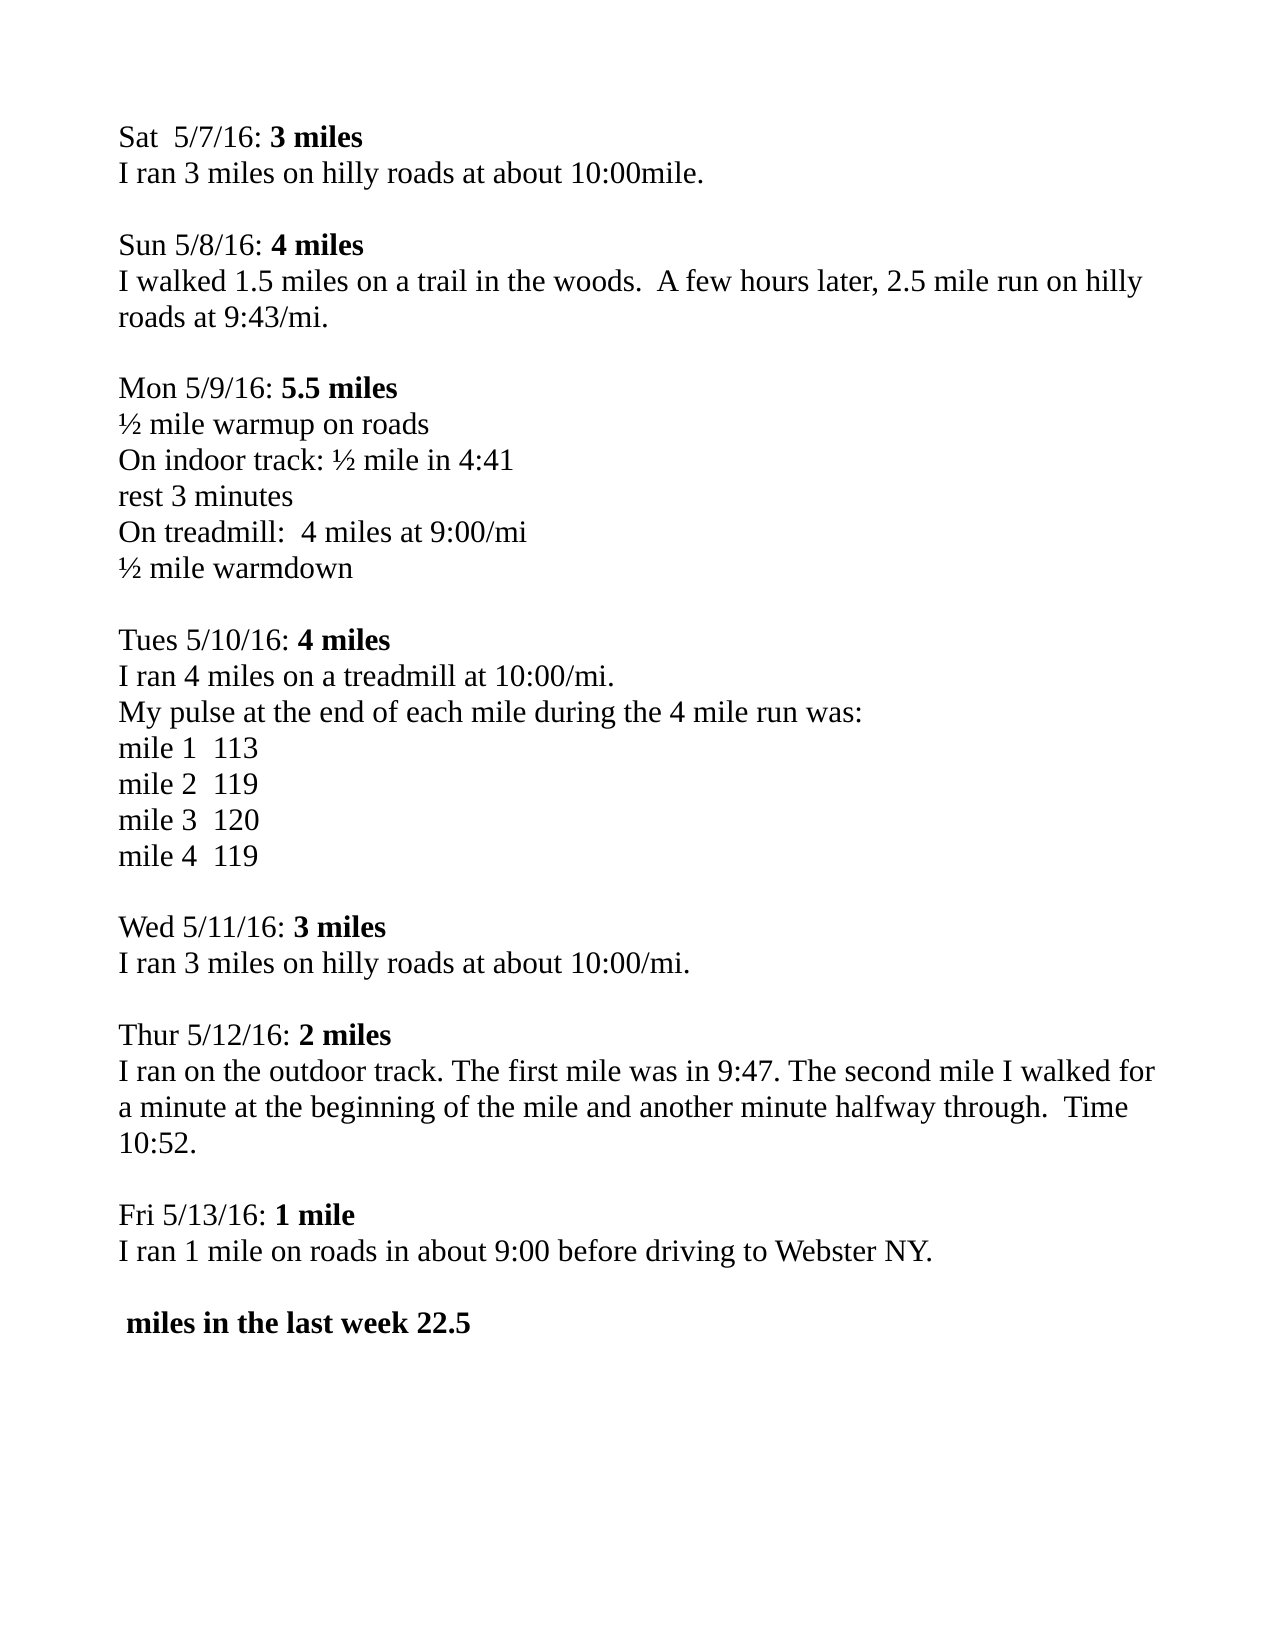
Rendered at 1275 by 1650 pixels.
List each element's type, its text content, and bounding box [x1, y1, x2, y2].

text I ran 1 mile on roads in about 9:00 before driving to Webster NY. [118, 1232, 1157, 1268]
text Wed 5/11/16: 3 miles [118, 909, 1157, 945]
text I walked 1.5 miles on a trail in the woods. A few hours later, 2.5 mile run on hilly roads at 9:43/mi. [118, 262, 1157, 334]
text mile 4 119 [118, 837, 1157, 873]
text On treadmill: 4 miles at 9:00/mi [118, 513, 1157, 549]
text My pulse at the end of each mile during the 4 mile run was: [118, 693, 1157, 729]
text mile 1 113 [118, 729, 1157, 765]
text ½ mile warmup on roads [118, 406, 1157, 442]
text I ran 4 miles on a treadmill at 10:00/mi. [118, 657, 1157, 693]
text I ran on the outdoor track. The first mile was in 9:47. The second mile I walked for a minute at the beginning of the mile and another minute halfway through. Time 10:52. [118, 1052, 1157, 1160]
text I ran 3 miles on hilly roads at about 10:00/mi. [118, 945, 1157, 981]
text mile 2 119 [118, 765, 1157, 801]
text Sat 5/7/16: 3 miles [118, 118, 1157, 154]
text Tues 5/10/16: 4 miles [118, 621, 1157, 657]
text rest 3 minutes [118, 477, 1157, 513]
text Mon 5/9/16: 5.5 miles [118, 370, 1157, 406]
text Sun 5/8/16: 4 miles [118, 226, 1157, 262]
text Thur 5/12/16: 2 miles [118, 1017, 1157, 1052]
text mile 3 120 [118, 801, 1157, 837]
text Fri 5/13/16: 1 mile [118, 1196, 1157, 1232]
text I ran 3 miles on hilly roads at about 10:00mile. [118, 154, 1157, 190]
text ½ mile warmdown [118, 549, 1157, 585]
text On indoor track: ½ mile in 4:41 [118, 442, 1157, 477]
text miles in the last week 22.5 [118, 1304, 1157, 1340]
